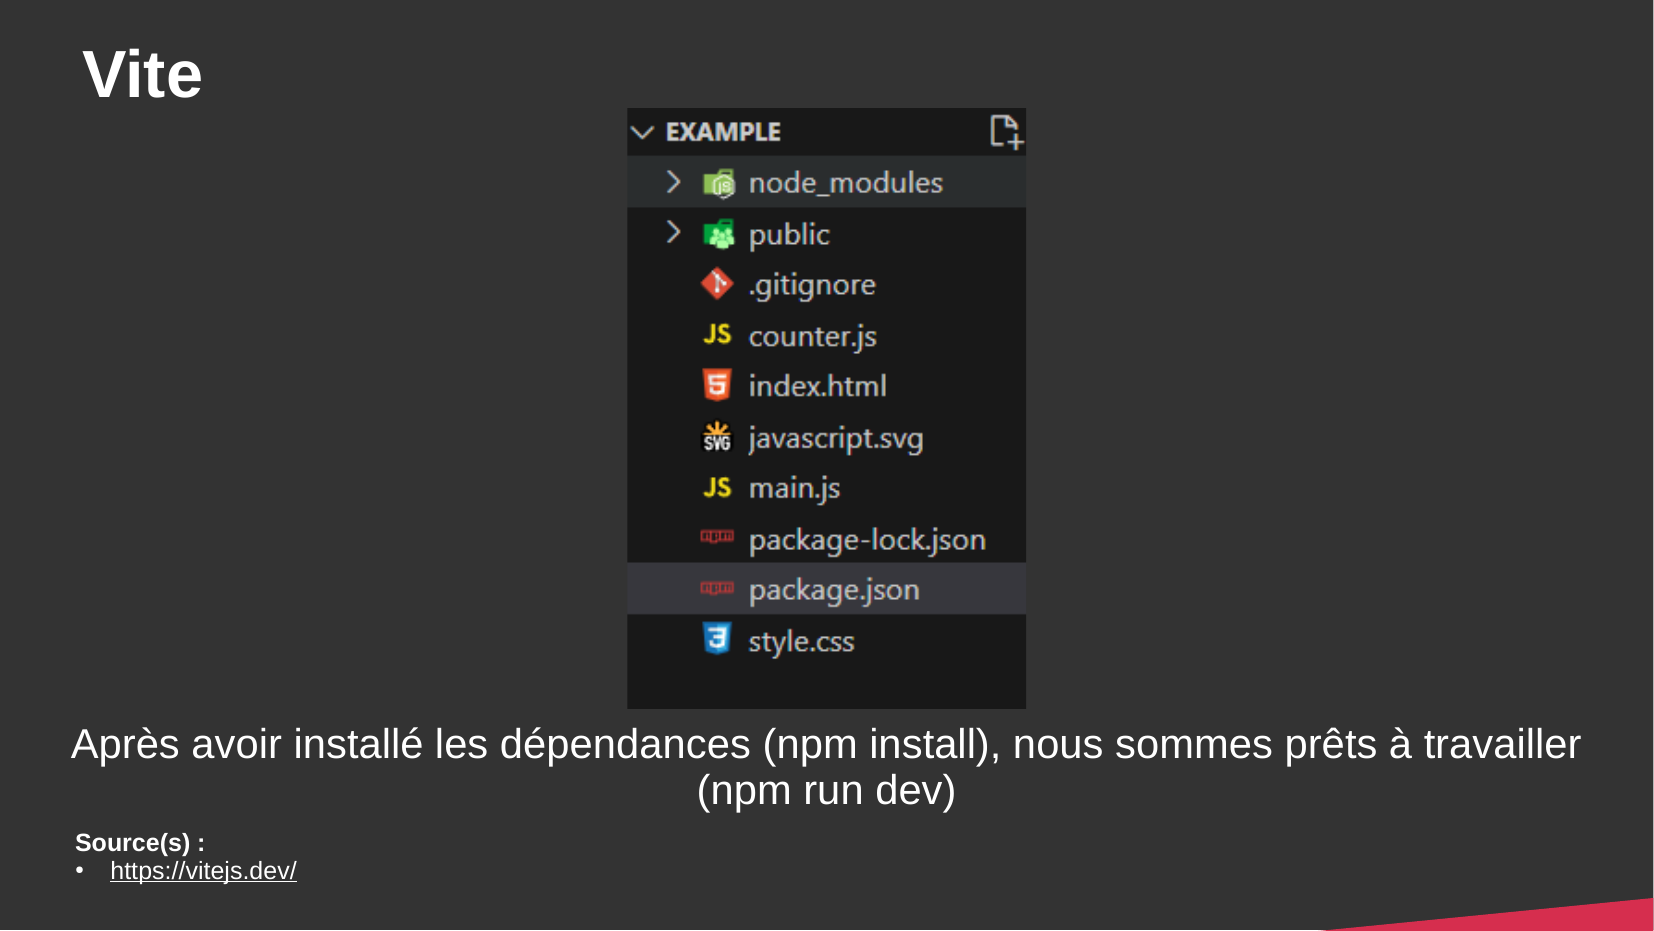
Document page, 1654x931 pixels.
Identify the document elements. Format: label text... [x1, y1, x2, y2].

text_box [1546, 897, 1654, 931]
title Vite [82, 37, 1571, 112]
list Après avoir installé les dépendances (npm install), nous sommes prêts à travailler (npm run dev) [64, 720, 1589, 822]
text_box Source(s) : https://vitejs.dev/ [60, 821, 1546, 931]
picture [627, 108, 1027, 709]
